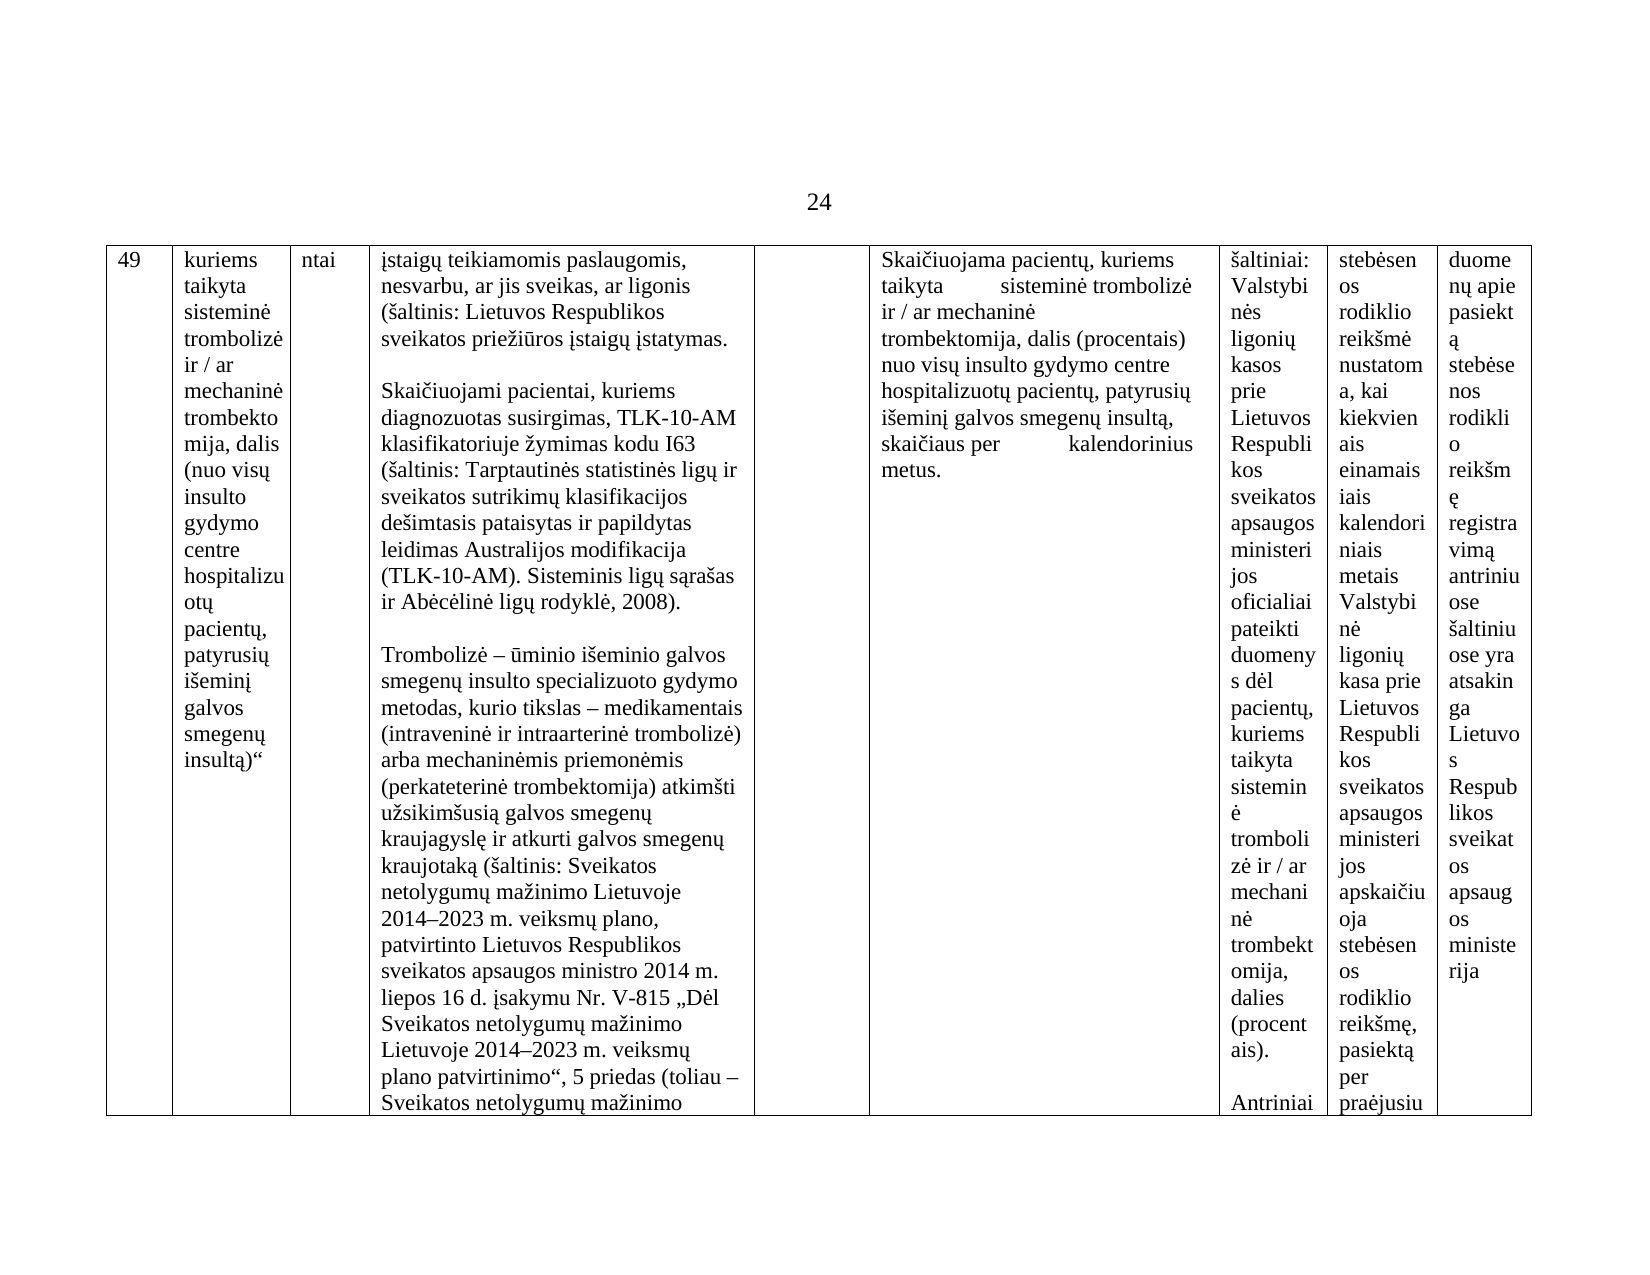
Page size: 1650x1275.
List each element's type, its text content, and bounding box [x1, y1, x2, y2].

table_cell 49 [107, 246, 172, 1115]
table_cell [755, 246, 869, 1115]
table_cell kuriems taikyta sisteminė trombolizė ir / ar mechaninė trombektomija, dalis (nuo visų insulto gydymo centre hospitalizuotų pacientų, patyrusių išeminį galvos smegenų insultą)“ [173, 246, 290, 1115]
table_cell įstaigų teikiamomis paslaugomis, nesvarbu, ar jis sveikas, ar ligonis (šaltinis: Lietuvos Respublikos sveikatos priežiūros įstaigų įstatymas. Skaičiuojami pacientai, kuriems diagnozuotas susirgimas, TLK-10-AM klasifikatoriuje žymimas kodu I63 (šaltinis: Tarptautinės statistinės ligų ir sveikatos sutrikimų klasifikacijos dešimtasis pataisytas ir papildytas leidimas Australijos modifikacija (TLK-10-AM). Sisteminis ligų sąrašas ir Abėcėlinė ligų rodyklė, 2008). Trombolizė – ūminio išeminio galvos smegenų insulto specializuoto gydymo metodas, kurio tikslas – medikamentais (intraveninė ir intraarterinė trombolizė) arba mechaninėmis priemonėmis (perkateterinė trombektomija) atkimšti užsikimšusią galvos smegenų kraujagyslę ir atkurti galvos smegenų kraujotaką (šaltinis: Sveikatos netolygumų mažinimo Lietuvoje 2014–2023 m. veiksmų plano, patvirtinto Lietuvos Respublikos sveikatos apsaugos ministro 2014 m. liepos 16 d. įsakymu Nr. V-815 „Dėl Sveikatos netolygumų mažinimo Lietuvoje 2014–2023 m. veiksmų plano patvirtinimo“, 5 priedas (toliau – Sveikatos netolygumų mažinimo [370, 246, 754, 1115]
table_cell stebėsenos rodiklio reikšmė nustatoma, kai kiekvienais einamaisiais kalendoriniais metais Valstybinė ligonių kasa prie Lietuvos Respublikos sveikatos apsaugos ministerijos apskaičiuoja stebėsenos rodiklio reikšmę, pasiektą per praėjusiu [1328, 246, 1437, 1115]
table_cell ntai [291, 246, 369, 1115]
table_cell duomenų apie pasiektą stebėsenos rodiklio reikšmę registravimą antriniuose šaltiniuose yra atsakinga Lietuvos Respublikos sveikatos apsaugos ministerija [1438, 246, 1531, 1115]
table_cell šaltiniai: Valstybinės ligonių kasos prie Lietuvos Respublikos sveikatos apsaugos ministerijos oficialiai pateikti duomenys dėl pacientų, kuriems taikyta sisteminė trombolizė ir / ar mechaninė trombektomija, dalies (procentais). Antriniai [1220, 246, 1327, 1115]
table_cell Skaičiuojama pacientų, kuriems taikyta sisteminė trombolizė ir / ar mechaninė trombektomija, dalis (procentais) nuo visų insulto gydymo centre hospitalizuotų pacientų, patyrusių išeminį galvos smegenų insultą, skaičiaus per kalendorinius metus. [870, 246, 1219, 1115]
